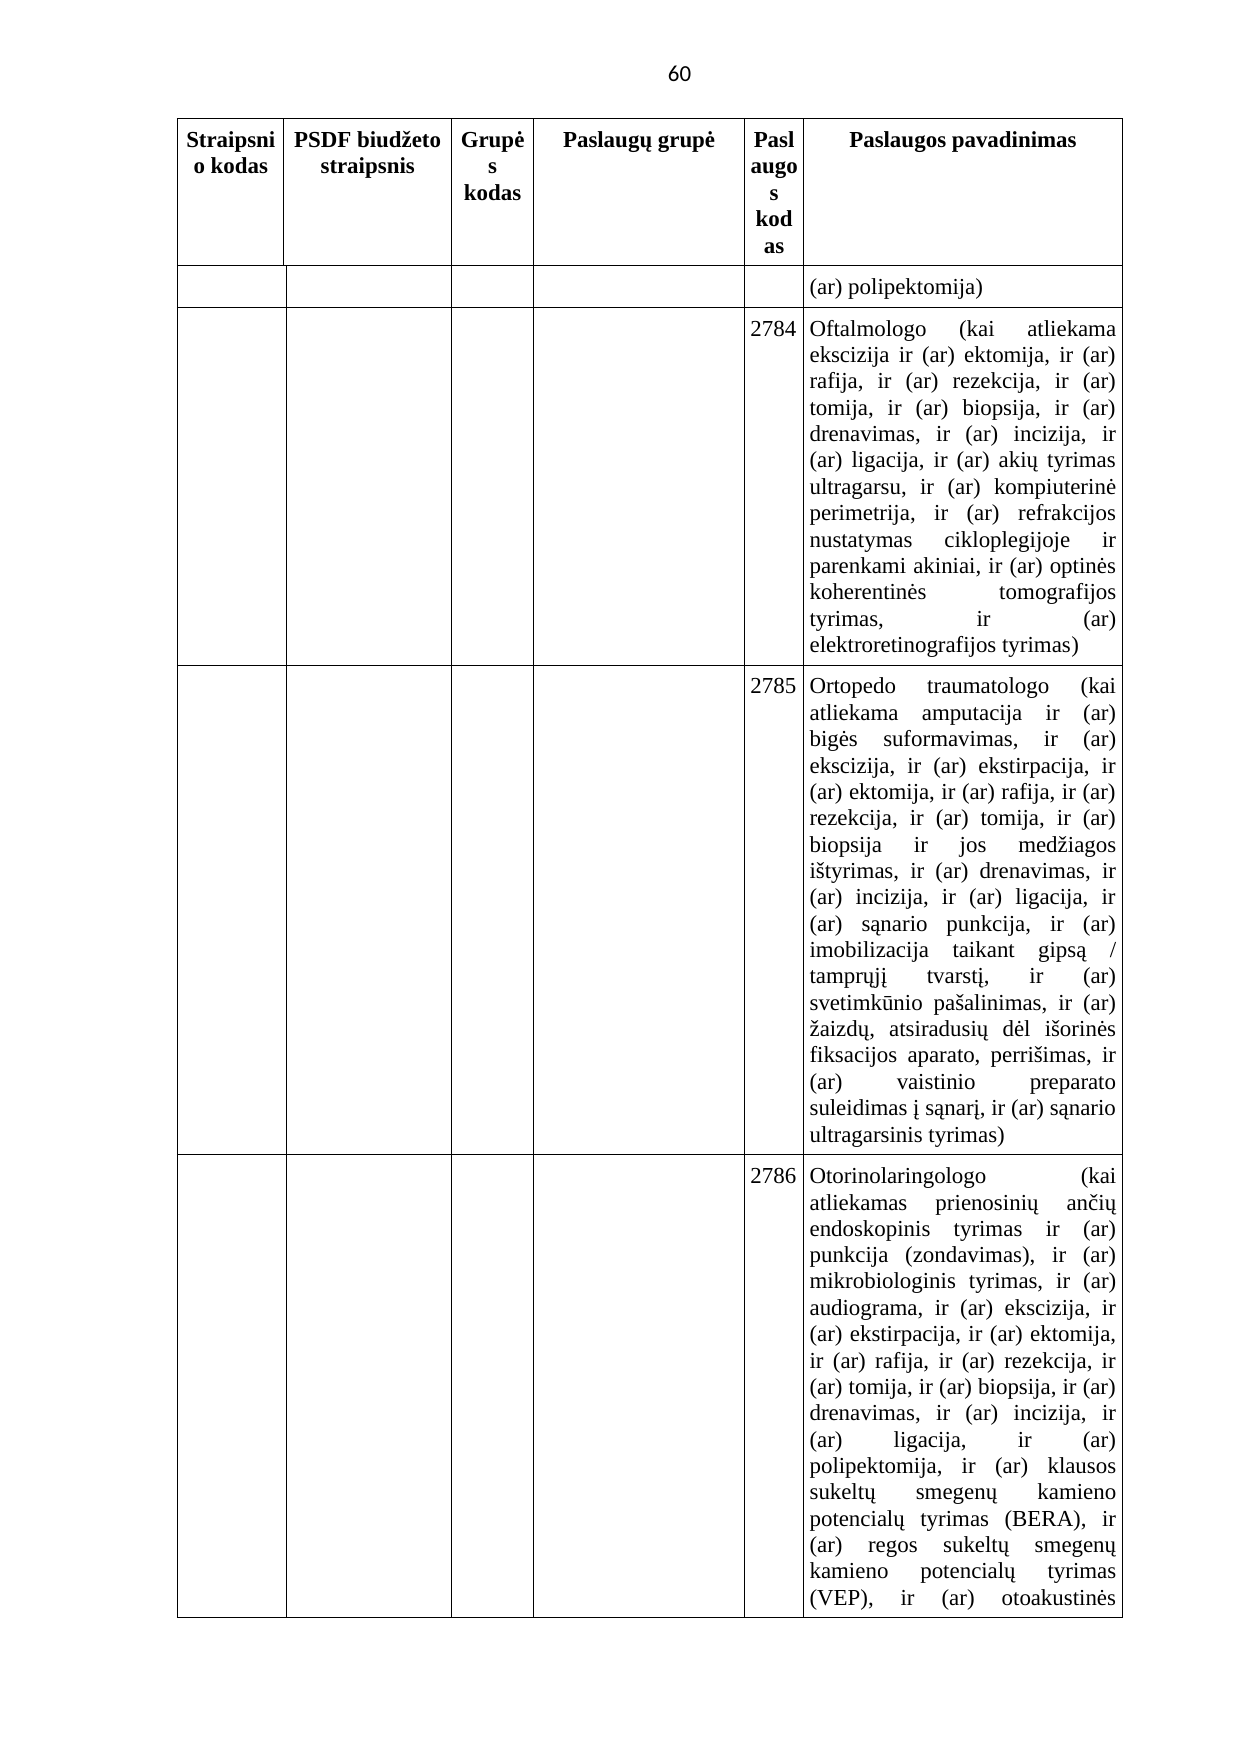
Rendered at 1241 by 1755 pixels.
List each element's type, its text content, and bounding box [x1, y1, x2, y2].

table_cell [287, 1155, 451, 1617]
table_cell 2784 [745, 308, 803, 664]
table_cell 2786 [745, 1155, 803, 1617]
table_cell Oftalmologo (kai atliekama ekscizija ir (ar) ektomija, ir (ar) rafija, ir (ar) rezekcija, ir (ar) tomija, ir (ar) biopsija, ir (ar) drenavimas, ir (ar) incizija, ir (ar) ligacija, ir (ar) akių tyrimas ultragarsu, ir (ar) kompiuterinė perimetrija, ir (ar) refrakcijos nustatymas cikloplegijoje ir parenkami akiniai, ir (ar) optinės koherentinės tomografijos tyrimas, ir (ar) elektroretinografijos tyrimas) [804, 308, 1122, 664]
table_cell [452, 1155, 533, 1617]
table_header Grupės kodas [452, 119, 533, 265]
table_header Paslaugų grupė [534, 119, 744, 265]
table_cell [178, 308, 286, 664]
table_cell 2785 [745, 666, 803, 1154]
table_cell [287, 266, 451, 307]
table_cell [178, 266, 286, 307]
table_header Straipsnio kodas [178, 119, 283, 265]
table_header Paslaugos kodas [745, 119, 803, 265]
table_cell [534, 266, 744, 307]
table_cell [745, 266, 803, 307]
table_cell [452, 666, 533, 1154]
table_cell [178, 1155, 286, 1617]
table_header Paslaugos pavadinimas [804, 119, 1122, 265]
table_cell Ortopedo traumatologo (kai atliekama amputacija ir (ar) bigės suformavimas, ir (ar) ekscizija, ir (ar) ekstirpacija, ir (ar) ektomija, ir (ar) rafija, ir (ar) rezekcija, ir (ar) tomija, ir (ar) biopsija ir jos medžiagos ištyrimas, ir (ar) drenavimas, ir (ar) incizija, ir (ar) ligacija, ir (ar) sąnario punkcija, ir (ar) imobilizacija taikant gipsą / tamprųjį tvarstį, ir (ar) svetimkūnio pašalinimas, ir (ar) žaizdų, atsiradusių dėl išorinės fiksacijos aparato, perrišimas, ir (ar) vaistinio preparato suleidimas į sąnarį, ir (ar) sąnario ultragarsinis tyrimas) [804, 666, 1122, 1154]
table_cell [534, 1155, 744, 1617]
table_header PSDF biudžeto straipsnis [284, 119, 451, 265]
table_cell [534, 666, 744, 1154]
table_cell [287, 308, 451, 664]
table_cell [534, 308, 744, 664]
table_cell (ar) polipektomija) [804, 266, 1122, 307]
table_cell [287, 666, 451, 1154]
table_cell [452, 266, 533, 307]
table_cell [452, 308, 533, 664]
table_cell [178, 666, 286, 1154]
table_cell Otorinolaringologo (kai atliekamas prienosinių ančių endoskopinis tyrimas ir (ar) punkcija (zondavimas), ir (ar) mikrobiologinis tyrimas, ir (ar) audiograma, ir (ar) ekscizija, ir (ar) ekstirpacija, ir (ar) ektomija, ir (ar) rafija, ir (ar) rezekcija, ir (ar) tomija, ir (ar) biopsija, ir (ar) drenavimas, ir (ar) incizija, ir (ar) ligacija, ir (ar) polipektomija, ir (ar) klausos sukeltų smegenų kamieno potencialų tyrimas (BERA), ir (ar) regos sukeltų smegenų kamieno potencialų tyrimas (VEP), ir (ar) otoakustinės [804, 1155, 1122, 1617]
